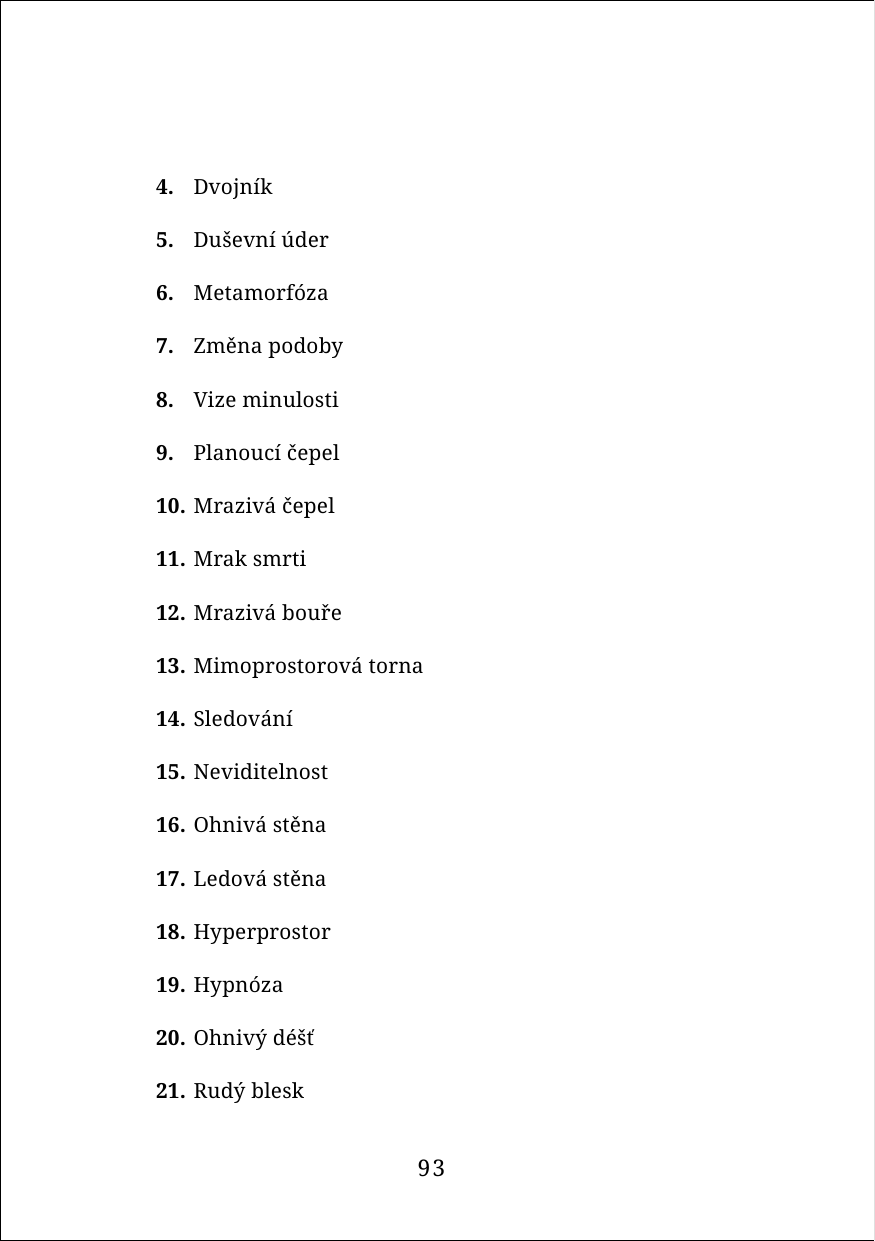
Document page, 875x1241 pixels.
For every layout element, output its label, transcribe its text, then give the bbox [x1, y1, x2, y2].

list Neviditelnost [156, 757, 756, 786]
list Hyperprostor [156, 917, 756, 945]
list Metamorfóza [156, 278, 756, 307]
list Dvojník [156, 172, 756, 200]
list Rudý blesk [156, 1077, 756, 1105]
list Ohnivá stěna [156, 811, 756, 839]
list Duševní úder [156, 225, 756, 253]
list Hypnóza [156, 970, 756, 999]
list Mrazivá bouře [156, 598, 756, 626]
list Ledová stěna [156, 864, 756, 892]
list Sledování [156, 704, 756, 732]
list Ohnivý déšť [156, 1023, 756, 1052]
list Mrak smrti [156, 544, 756, 573]
list Mrazivá čepel [156, 491, 756, 519]
list Vize minulosti [156, 385, 756, 413]
list Planoucí čepel [156, 438, 756, 466]
list Změna podoby [156, 331, 756, 360]
list Mimoprostorová torna [156, 651, 756, 679]
